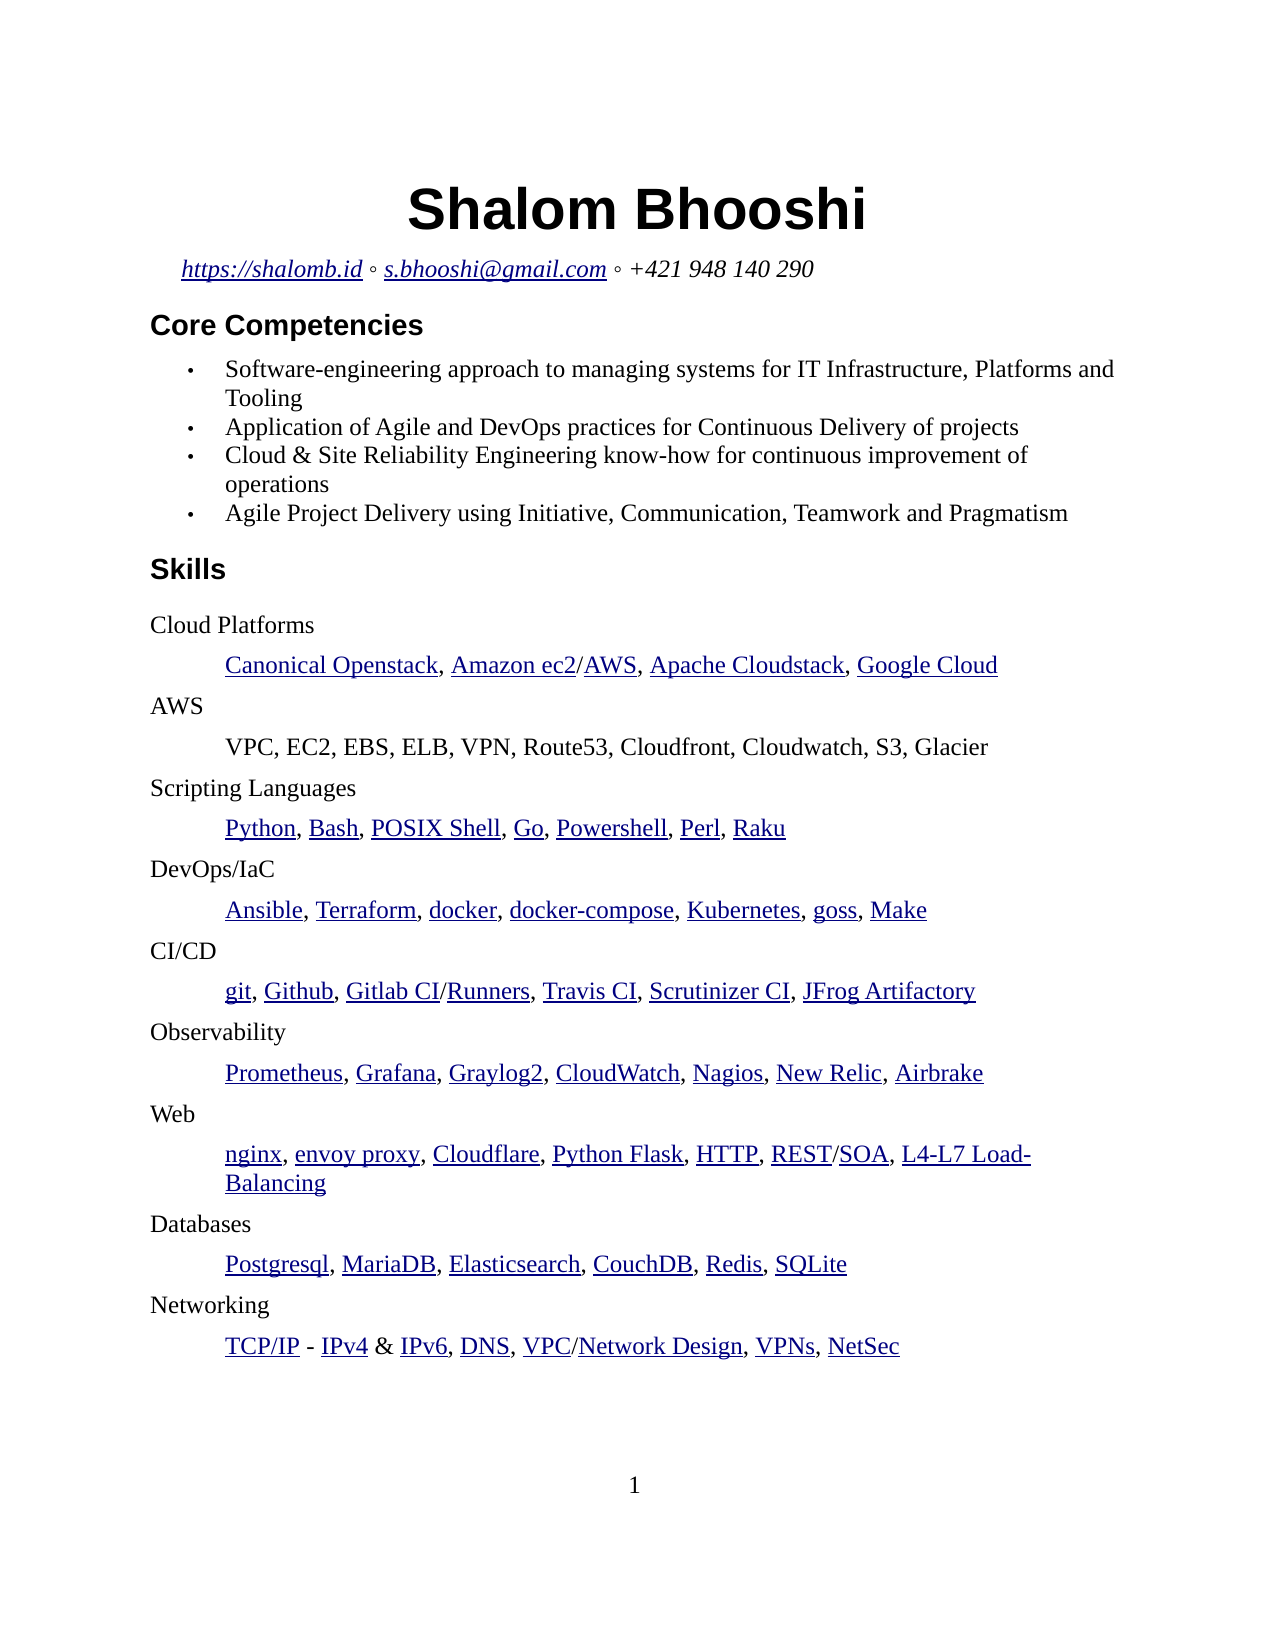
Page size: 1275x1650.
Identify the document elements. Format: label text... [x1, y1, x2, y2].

subtitle Skills [150, 552, 1125, 585]
text Python, Bash, POSIX Shell, Go, Powershell, Perl, Raku [225, 813, 1125, 842]
title Shalom Bhooshi [150, 175, 1125, 242]
list Cloud & Site Reliability Engineering know-how for continuous improvement of operations [187, 441, 1125, 498]
text nginx, envoy proxy, Cloudflare, Python Flask, HTTP, REST/SOA, L4-L7 Load-Balancing [225, 1139, 1125, 1197]
text Databases [150, 1209, 1125, 1238]
list Software-engineering approach to managing systems for IT Infrastructure, Platforms and Tooling [187, 354, 1125, 412]
text Ansible, Terraform, docker, docker-compose, Kubernetes, goss, Make [225, 895, 1125, 924]
list Agile Project Delivery using Initiative, Communication, Teamwork and Pragmatism [187, 498, 1125, 527]
text Scripting Languages [150, 773, 1125, 802]
text DevOps/IaC [150, 854, 1125, 883]
text AWS [150, 691, 1125, 720]
text Postgresql, MariaDB, Elasticsearch, CouchDB, Redis, SQLite [225, 1249, 1125, 1278]
text https://shalomb.id ◦ s.bhooshi@gmail.com ◦ +421 948 140 290 [150, 254, 1125, 283]
text VPC, EC2, EBS, ELB, VPN, Route53, Cloudfront, Cloudwatch, S3, Glacier [225, 732, 1125, 761]
text CI/CD [150, 936, 1125, 964]
text Canonical Openstack, Amazon ec2/AWS, Apache Cloudstack, Google Cloud [225, 651, 1125, 679]
text Networking [150, 1290, 1125, 1319]
text TCP/IP - IPv4 & IPv6, DNS, VPC/Network Design, VPNs, NetSec [225, 1331, 1125, 1360]
text git, Github, Gitlab CI/Runners, Travis CI, Scrutinizer CI, JFrog Artifactory [225, 976, 1125, 1005]
text Observability [150, 1017, 1125, 1046]
list Application of Agile and DevOps practices for Continuous Delivery of projects [187, 412, 1125, 441]
text Cloud Platforms [150, 610, 1125, 639]
text Prometheus, Grafana, Graylog2, CloudWatch, Nagios, New Relic, Airbrake [225, 1058, 1125, 1087]
subtitle Core Competencies [150, 308, 1125, 342]
text Web [150, 1099, 1125, 1127]
